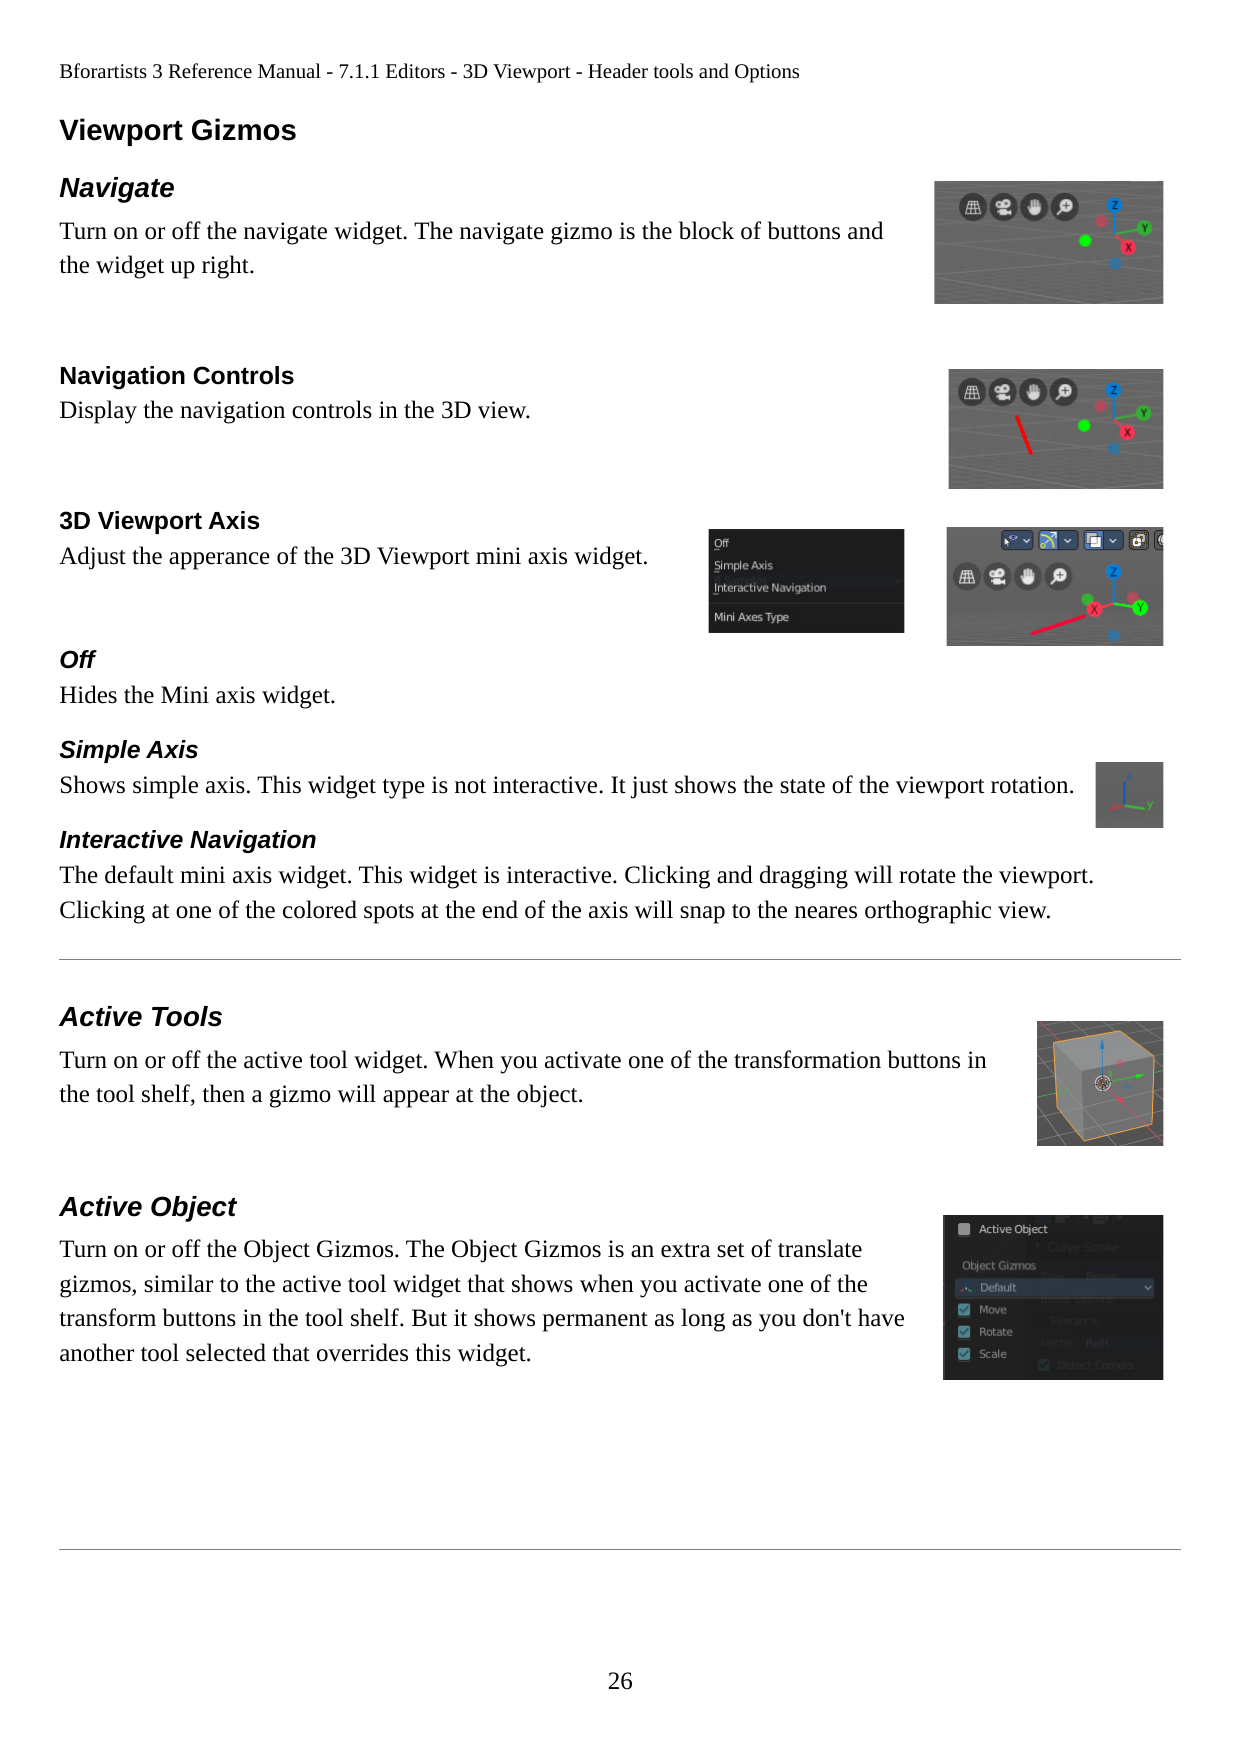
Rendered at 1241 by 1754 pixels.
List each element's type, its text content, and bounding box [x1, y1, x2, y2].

subtitle 3D Viewport Axis [59, 506, 1181, 535]
subtitle Navigation Controls [59, 361, 1181, 389]
picture [934, 181, 1164, 304]
text Display the navigation controls in the 3D view. [59, 396, 948, 424]
text Turn on or off the navigate widget. The navigate gizmo is the block of buttons and the widget up right. [59, 216, 934, 279]
subtitle Simple Axis [59, 736, 1181, 764]
picture [946, 527, 1164, 646]
subtitle Off [59, 645, 1181, 674]
text The default mini axis widget. This widget is interactive. Clicking and dragging will rotate the viewport. Clicking at one of the colored spots at the end of the axis will snap to the neares orthographic view. [59, 860, 1181, 924]
picture [708, 529, 905, 633]
picture [1037, 1021, 1164, 1146]
subtitle Navigate [59, 171, 1181, 203]
subtitle Active Object [59, 1190, 1181, 1222]
picture [943, 1215, 1164, 1380]
picture [1095, 762, 1164, 828]
text Turn on or off the active tool widget. When you activate one of the transformation buttons in the tool shelf, then a gizmo will appear at the object. [59, 1045, 1037, 1108]
picture [948, 369, 1164, 489]
text [905, 541, 946, 570]
text Adjust the apperance of the 3D Viewport mini axis widget. [59, 541, 708, 570]
text Hides the Mini axis widget. [59, 680, 1181, 709]
subtitle Interactive Navigation [59, 826, 1181, 854]
subtitle Active Tools [59, 1001, 1181, 1032]
text Shows simple axis. This widget type is not interactive. It just shows the state of the viewport rotation. [59, 770, 1095, 799]
text Turn on or off the Object Gizmos. The Object Gizmos is an extra set of translate gizmos, similar to the active tool widget that shows when you activate one of the transform buttons in the tool shelf. But it shows permanent as long as you don't have another tool selected that overrides this widget. [59, 1234, 943, 1367]
subtitle Viewport Gizmos [59, 113, 1181, 146]
